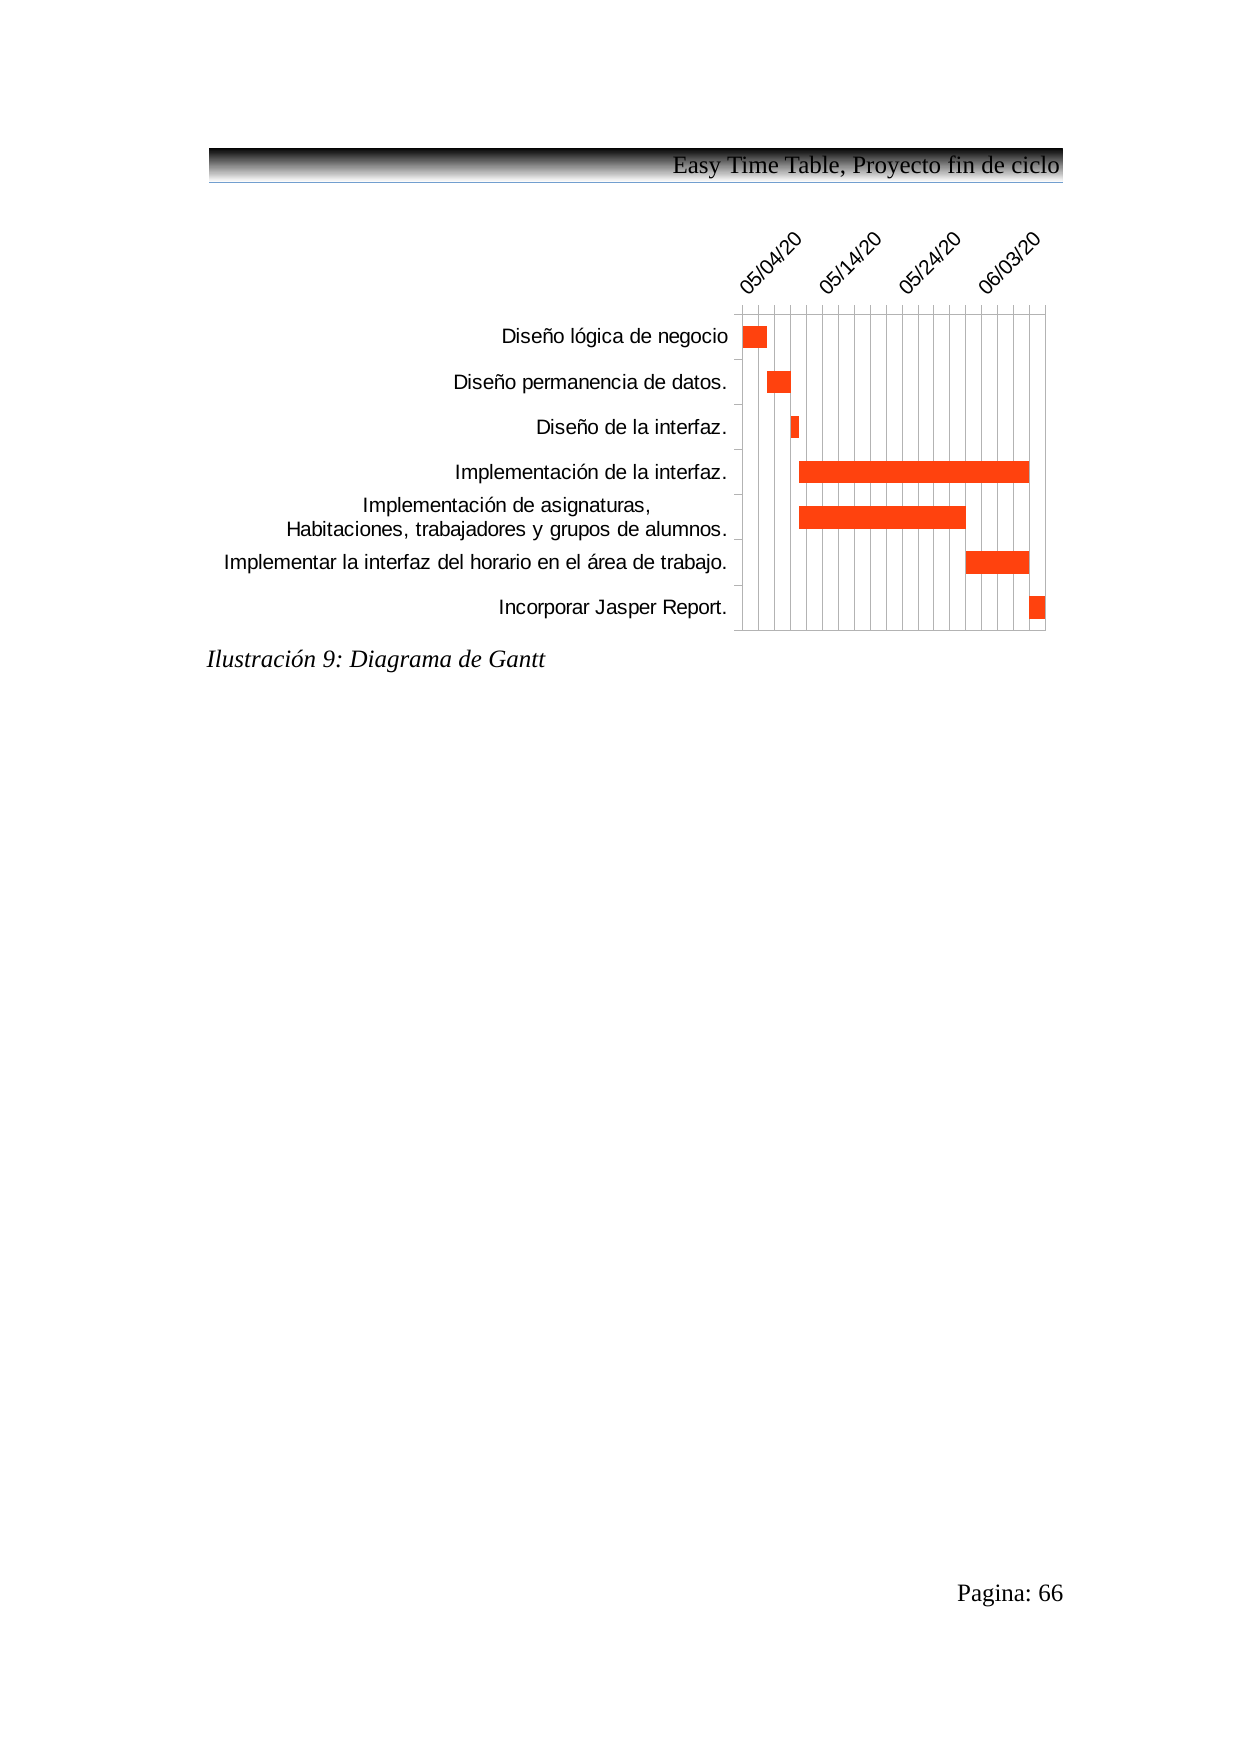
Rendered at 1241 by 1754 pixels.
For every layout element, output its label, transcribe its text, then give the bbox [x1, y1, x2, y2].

text Ilustración 9: Diagrama de Gantt [206, 219, 1066, 673]
